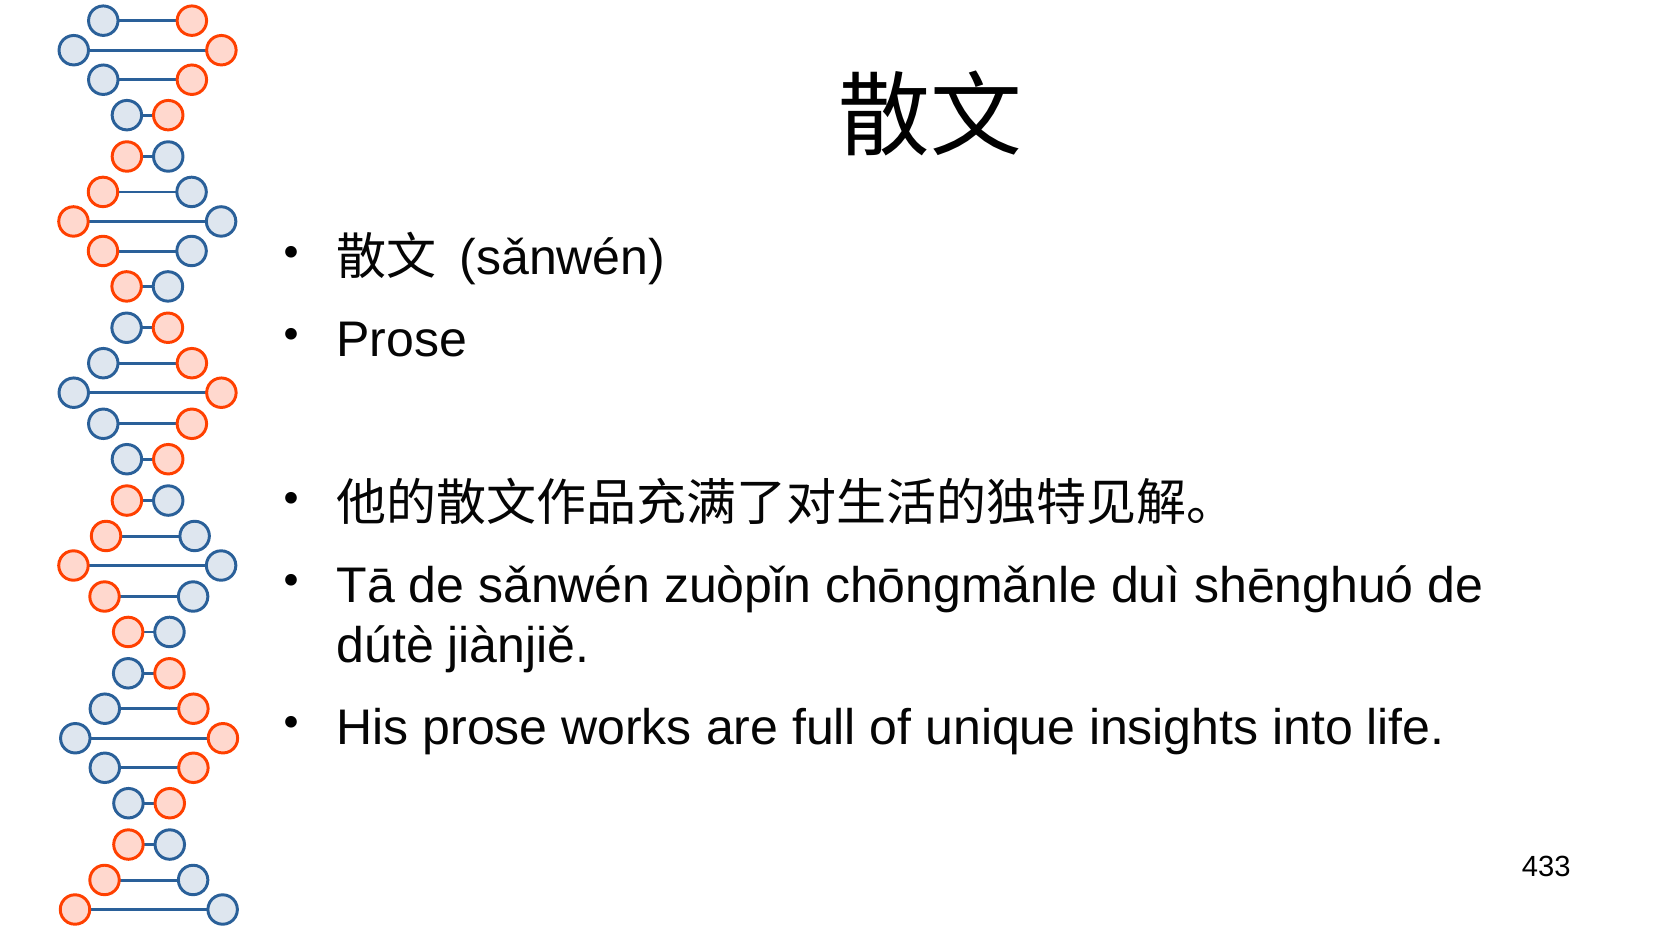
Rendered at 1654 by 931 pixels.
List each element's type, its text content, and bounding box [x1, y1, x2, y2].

title 散文 [265, 35, 1595, 189]
list 散文 (sǎnwén) Prose 他的散文作品充满了对生活的独特见解。 Tā de sǎnwén zuòpǐn chōngmǎnle duì shēnghuó de dútè jiànjiě. His prose works are full of unique insights into life. [265, 224, 1595, 764]
